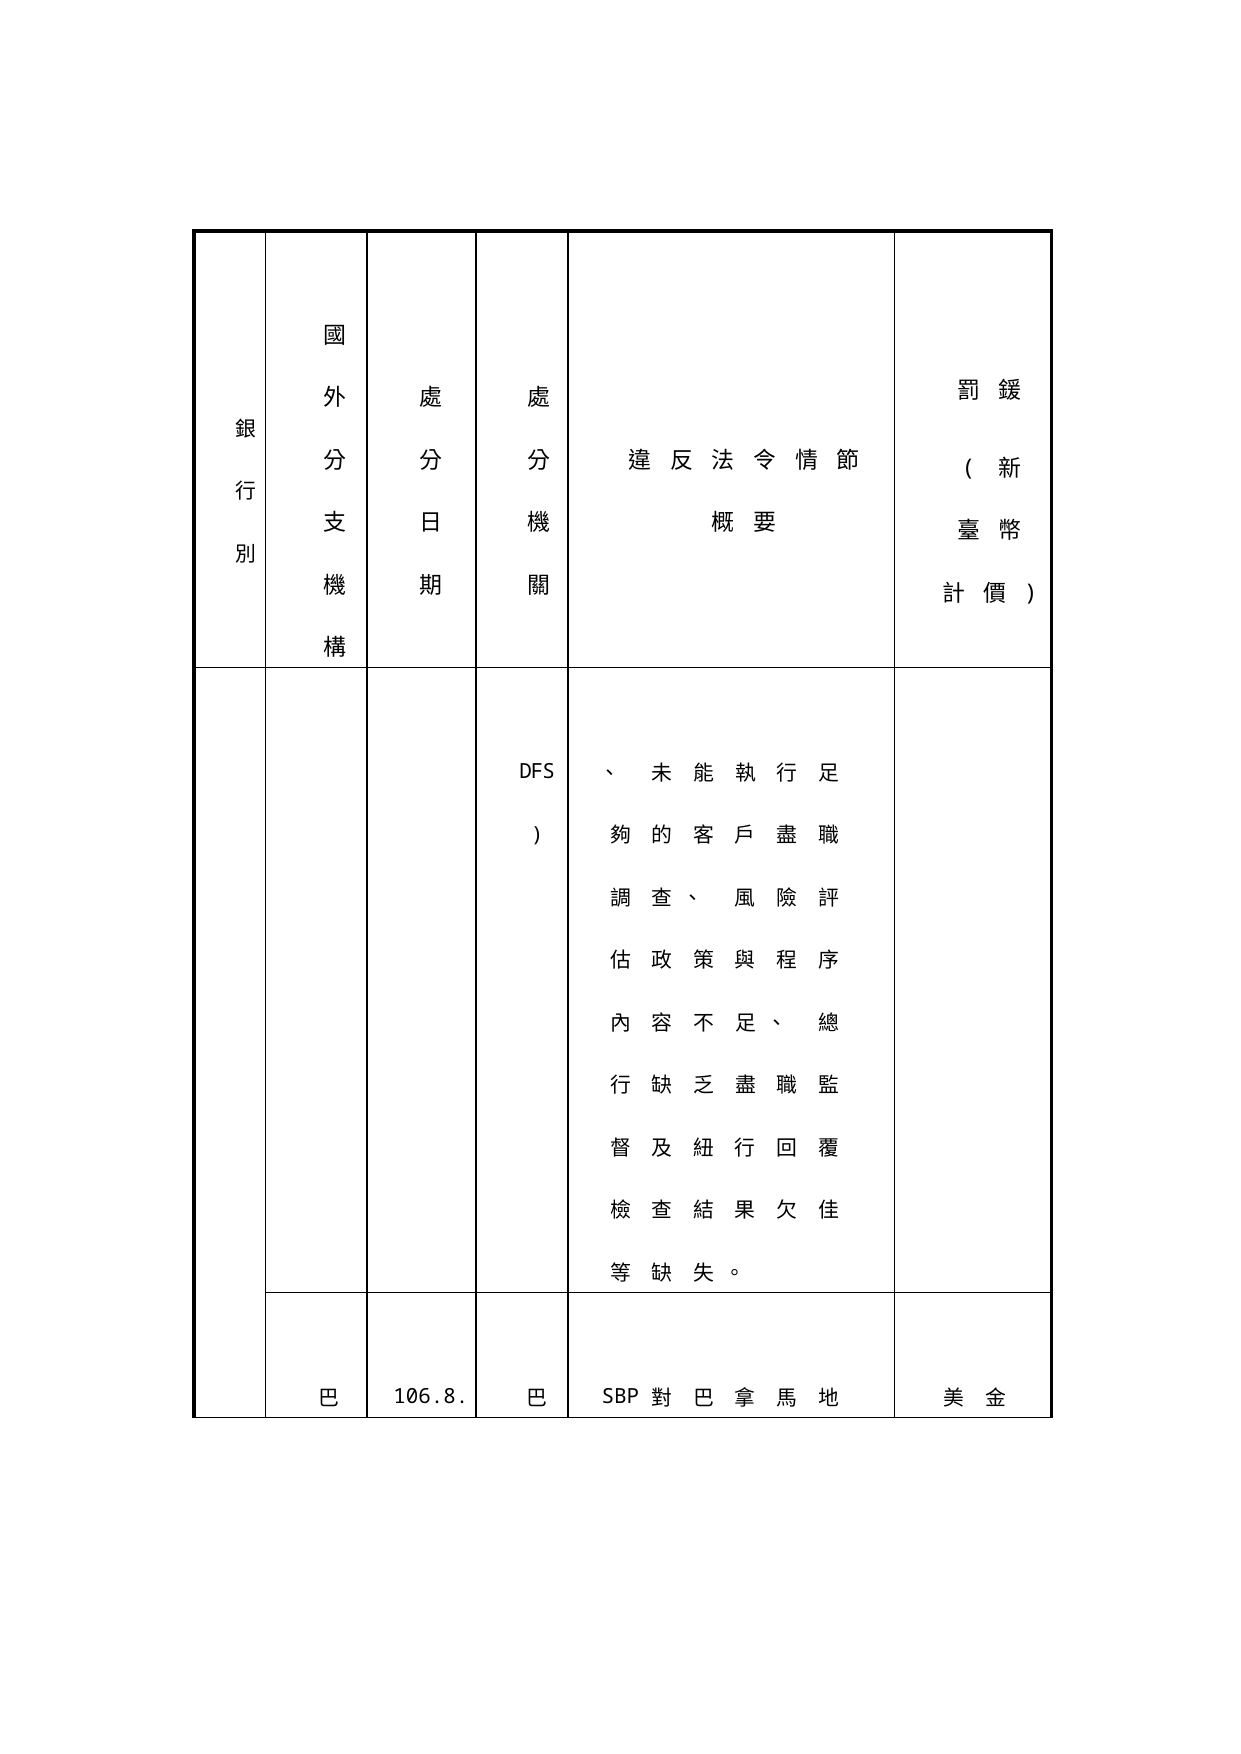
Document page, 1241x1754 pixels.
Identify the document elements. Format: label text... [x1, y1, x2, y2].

table_cell 106.8. [368, 1293, 475, 1417]
table_cell [196, 668, 265, 1417]
table_cell 美金 [895, 1293, 1050, 1417]
table_cell 巴 [266, 1293, 366, 1417]
table_cell 巴 [477, 1293, 567, 1417]
table_header 處分日期 [368, 233, 475, 667]
table_header 處分 機關 [477, 233, 567, 667]
table_header 違反法令情節概要 [569, 233, 894, 667]
table_cell [368, 668, 475, 1292]
table_cell DFS) [477, 668, 567, 1292]
table_cell [266, 668, 366, 1292]
table_header 銀行別 [196, 233, 265, 667]
table_header 國外分支機構 [266, 233, 366, 667]
table_cell [895, 668, 1050, 1292]
table_cell 、未能執行足夠的客戶盡職調查、風險評估政策與程序內容不足、總行缺乏盡職監督及紐行回覆檢查結果欠佳等缺失。 [569, 668, 894, 1292]
table_cell SBP對巴拿馬地 [569, 1293, 894, 1417]
table_header 罰鍰 (新臺幣計價) [895, 233, 1050, 667]
